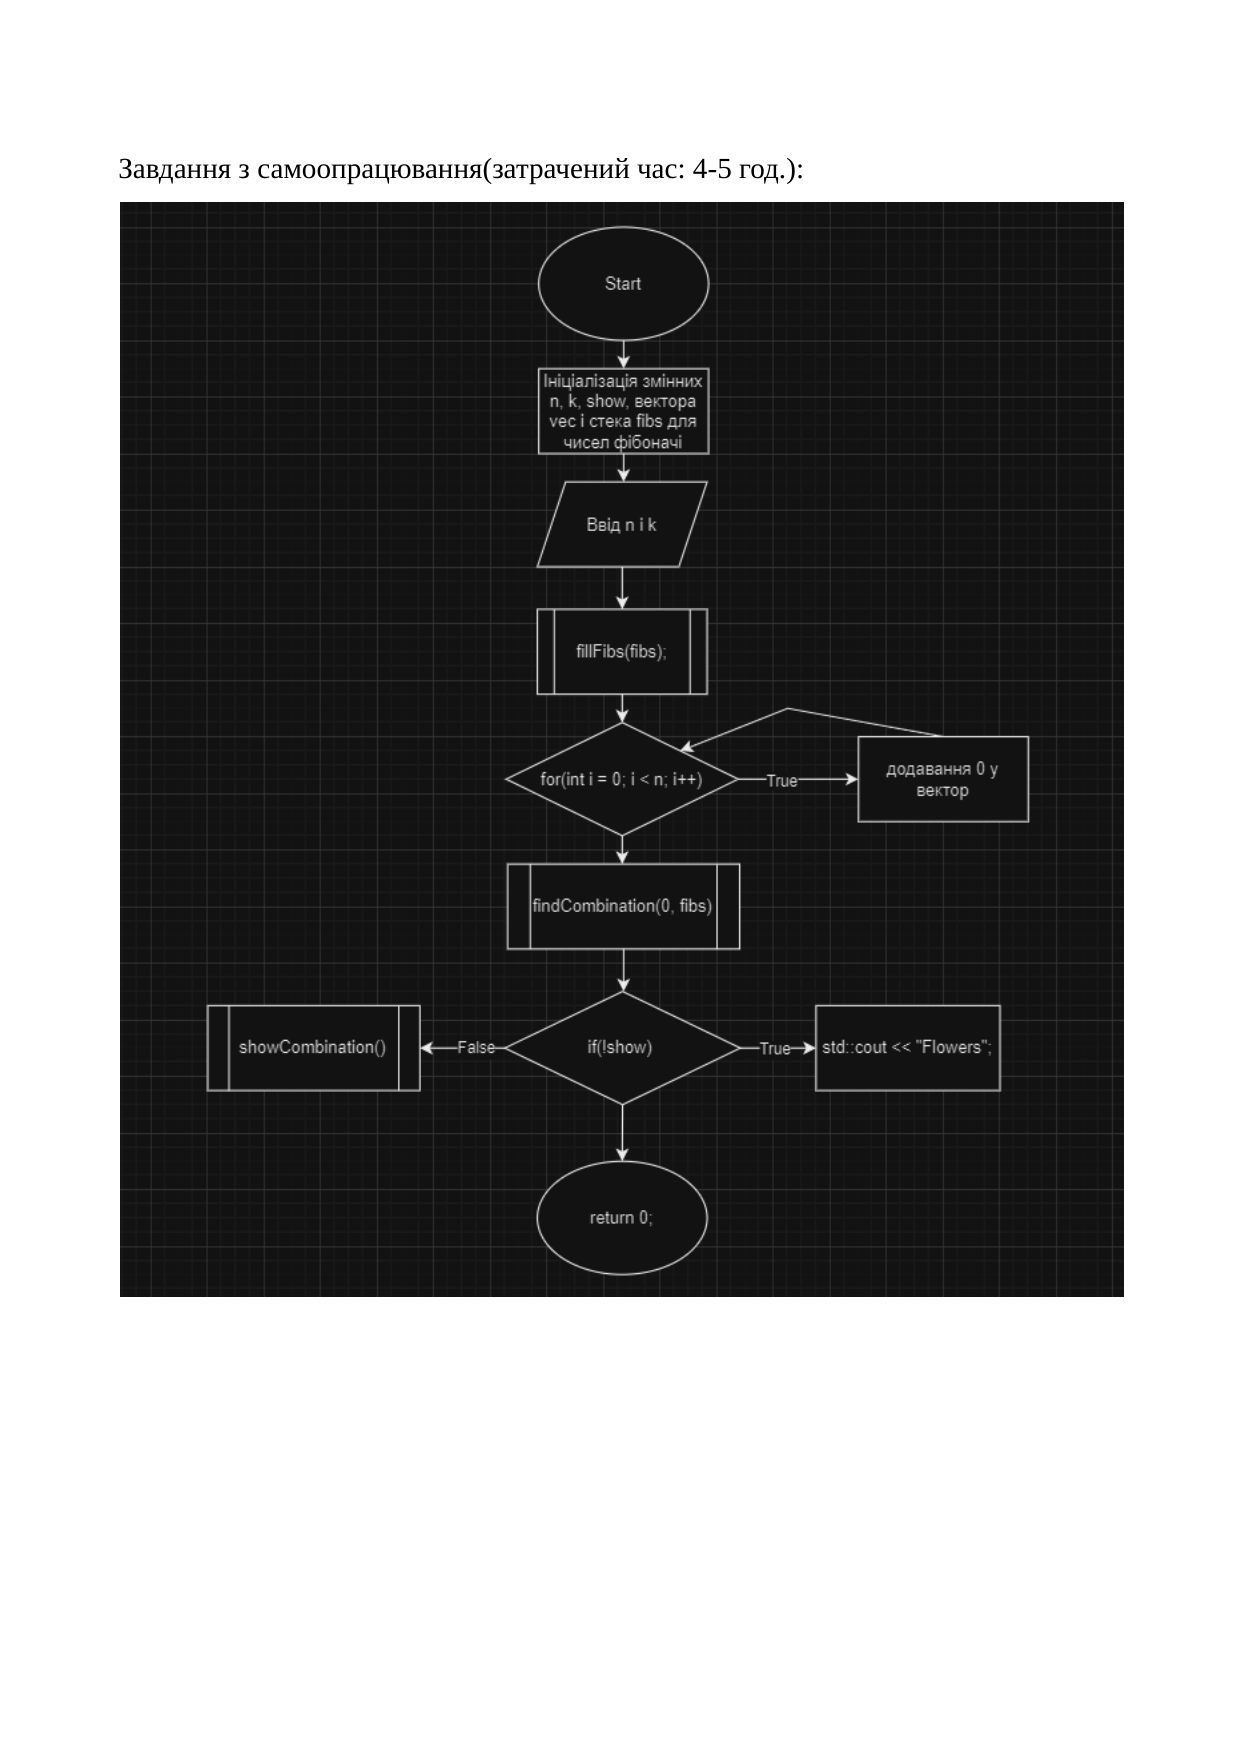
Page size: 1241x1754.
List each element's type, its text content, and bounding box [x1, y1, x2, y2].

picture [120, 202, 1124, 1297]
text Завдання з самоопрацювання(затрачений час: 4-5 год.): [118, 152, 1122, 185]
